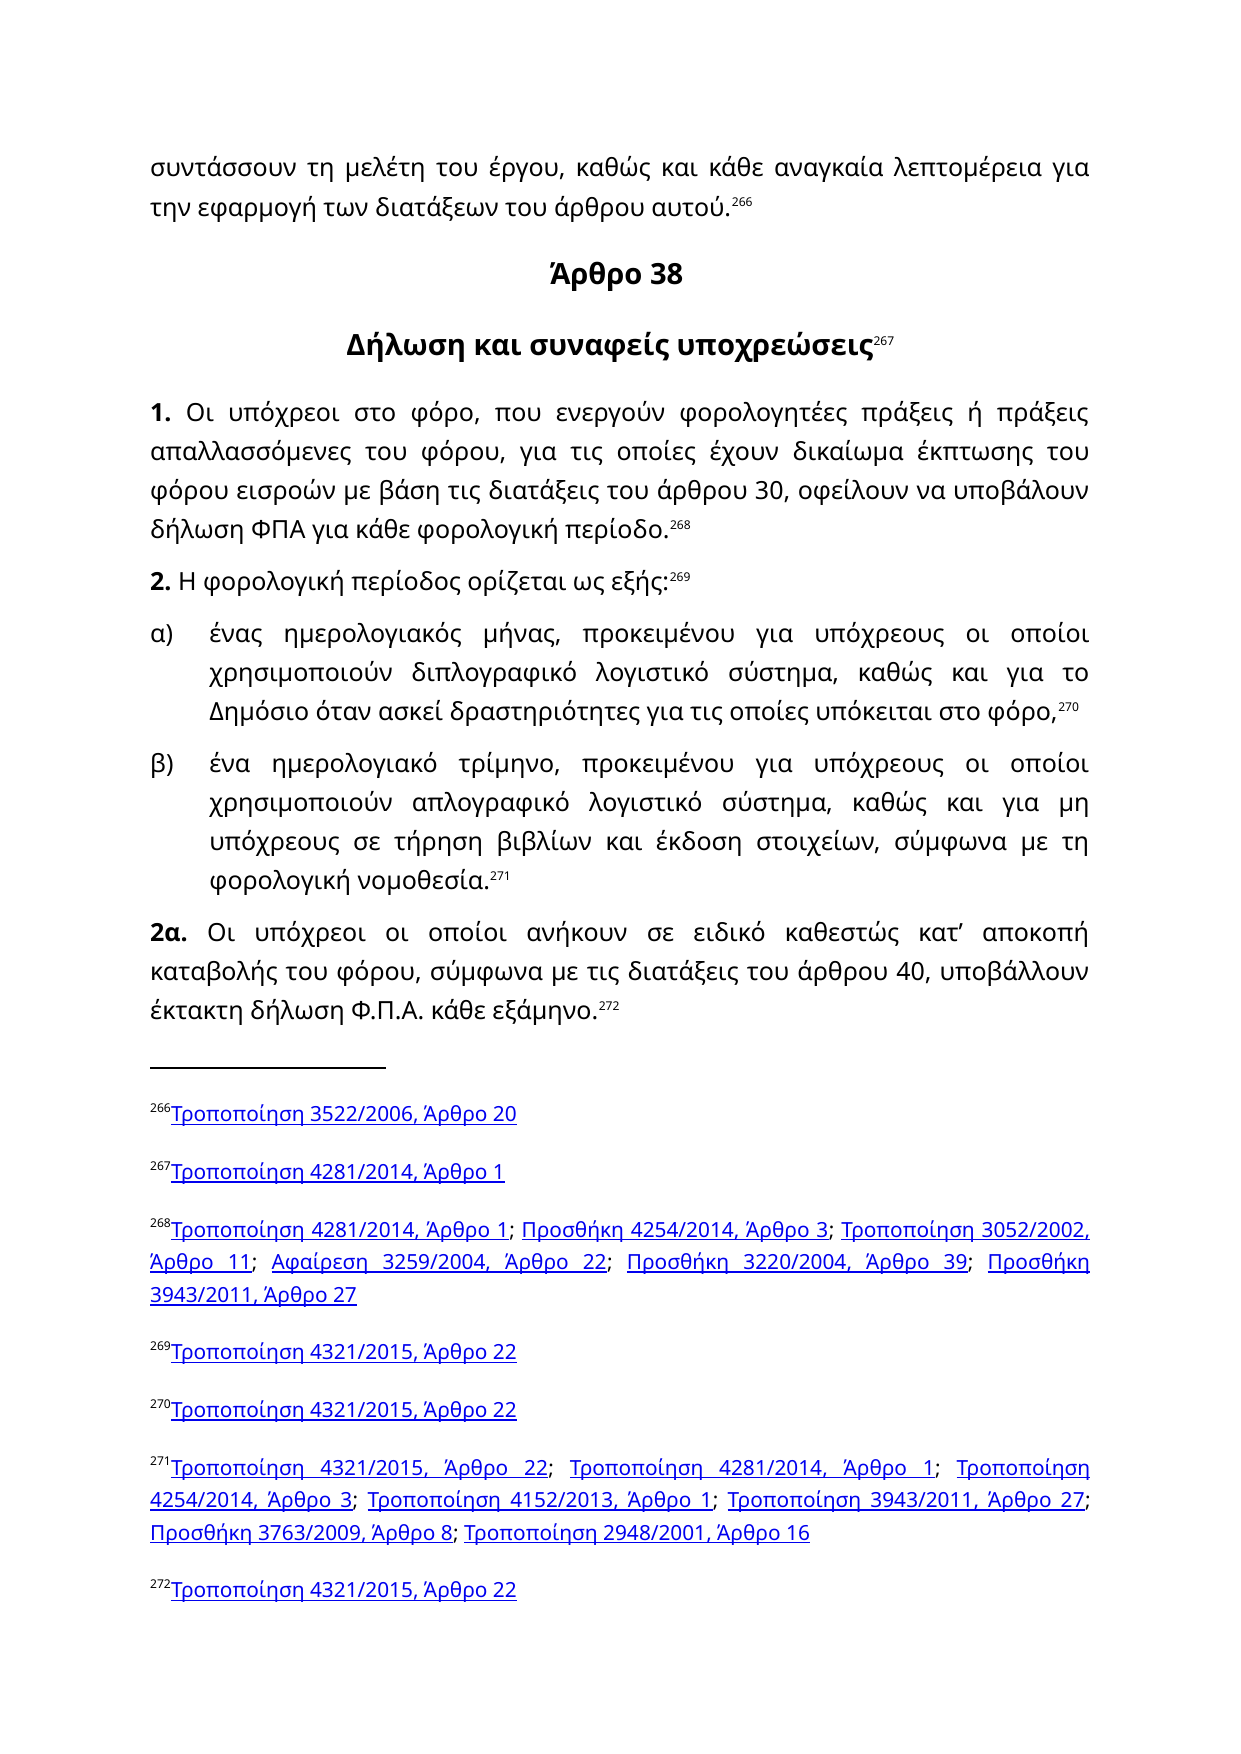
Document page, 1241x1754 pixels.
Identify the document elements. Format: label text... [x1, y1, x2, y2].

subtitle Άρθρο 38 [150, 253, 1090, 293]
text 2α. Οι υπόχρεοι οι οποίοι ανήκουν σε ειδικό καθεστώς κατ’ αποκοπή καταβολής του φόρου, σύμφωνα με τις διατάξεις του άρθρου 40, υποβάλλουν έκτακτη δήλωση Φ.Π.Α. κάθε εξάμηνο. [150, 914, 1090, 1027]
text 1. Οι υπόχρεοι στο φόρο, που ενεργούν φορολογητέες πράξεις ή πράξεις απαλλασσόμενες του φόρου, για τις οποίες έχουν δικαίωμα έκπτωσης του φόρου εισροών με βάση τις διατάξεις του άρθρου 30, οφείλουν να υποβάλουν δήλωση ΦΠΑ για κάθε φορολογική περίοδο. [150, 394, 1090, 546]
text Τροποποίηση 4321/2015, Άρθρο 22 [150, 1576, 1090, 1604]
text Τροποποίηση 4281/2014, Άρθρο 1; Προσθήκη 4254/2014, Άρθρο 3; Τροποποίηση 3052/2002, Άρθρο 11; Αφαίρεση 3259/2004, Άρθρο 22; Προσθήκη 3220/2004, Άρθρο 39; Προσθήκη 3943/2011, Άρθρο 27 [150, 1215, 1090, 1308]
text συντάσσουν τη μελέτη του έργου, καθώς και κάθε αναγκαία λεπτομέρεια για την εφαρμογή των διατάξεων του άρθρου αυτού. [150, 150, 1090, 223]
list β) ένα ημερολογιακό τρίμηνο, προκειμένου για υπόχρεους οι οποίοι χρησιμοποιούν απλογραφικό λογιστικό σύστημα, καθώς και για μη υπόχρεους σε τήρηση βιβλίων και έκδοση στοιχείων, σύμφωνα με τη φορολογική νομοθεσία. [150, 745, 1090, 897]
text Τροποποίηση 3522/2006, Άρθρο 20 [150, 1099, 1090, 1128]
text Τροποποίηση 4321/2015, Άρθρο 22; Τροποποίηση 4281/2014, Άρθρο 1; Τροποποίηση 4254/2014, Άρθρο 3; Τροποποίηση 4152/2013, Άρθρο 1; Τροποποίηση 3943/2011, Άρθρο 27; Προσθήκη 3763/2009, Άρθρο 8; Τροποποίηση 2948/2001, Άρθρο 16 [150, 1453, 1090, 1546]
text Τροποποίηση 4321/2015, Άρθρο 22 [150, 1337, 1090, 1366]
text Τροποποίηση 4281/2014, Άρθρο 1 [150, 1157, 1090, 1186]
text 2. Η φορολογική περίοδος ορίζεται ως εξής: [150, 564, 1090, 598]
subtitle Δήλωση και συναφείς υποχρεώσεις [150, 324, 1090, 364]
text Τροποποίηση 4321/2015, Άρθρο 22 [150, 1395, 1090, 1423]
list α) ένας ημερολογιακός μήνας, προκειμένου για υπόχρεους οι οποίοι χρησιμοποιούν διπλογραφικό λογιστικό σύστημα, καθώς και για το Δημόσιο όταν ασκεί δραστηριότητες για τις οποίες υπόκειται στο φόρο, [150, 615, 1090, 728]
